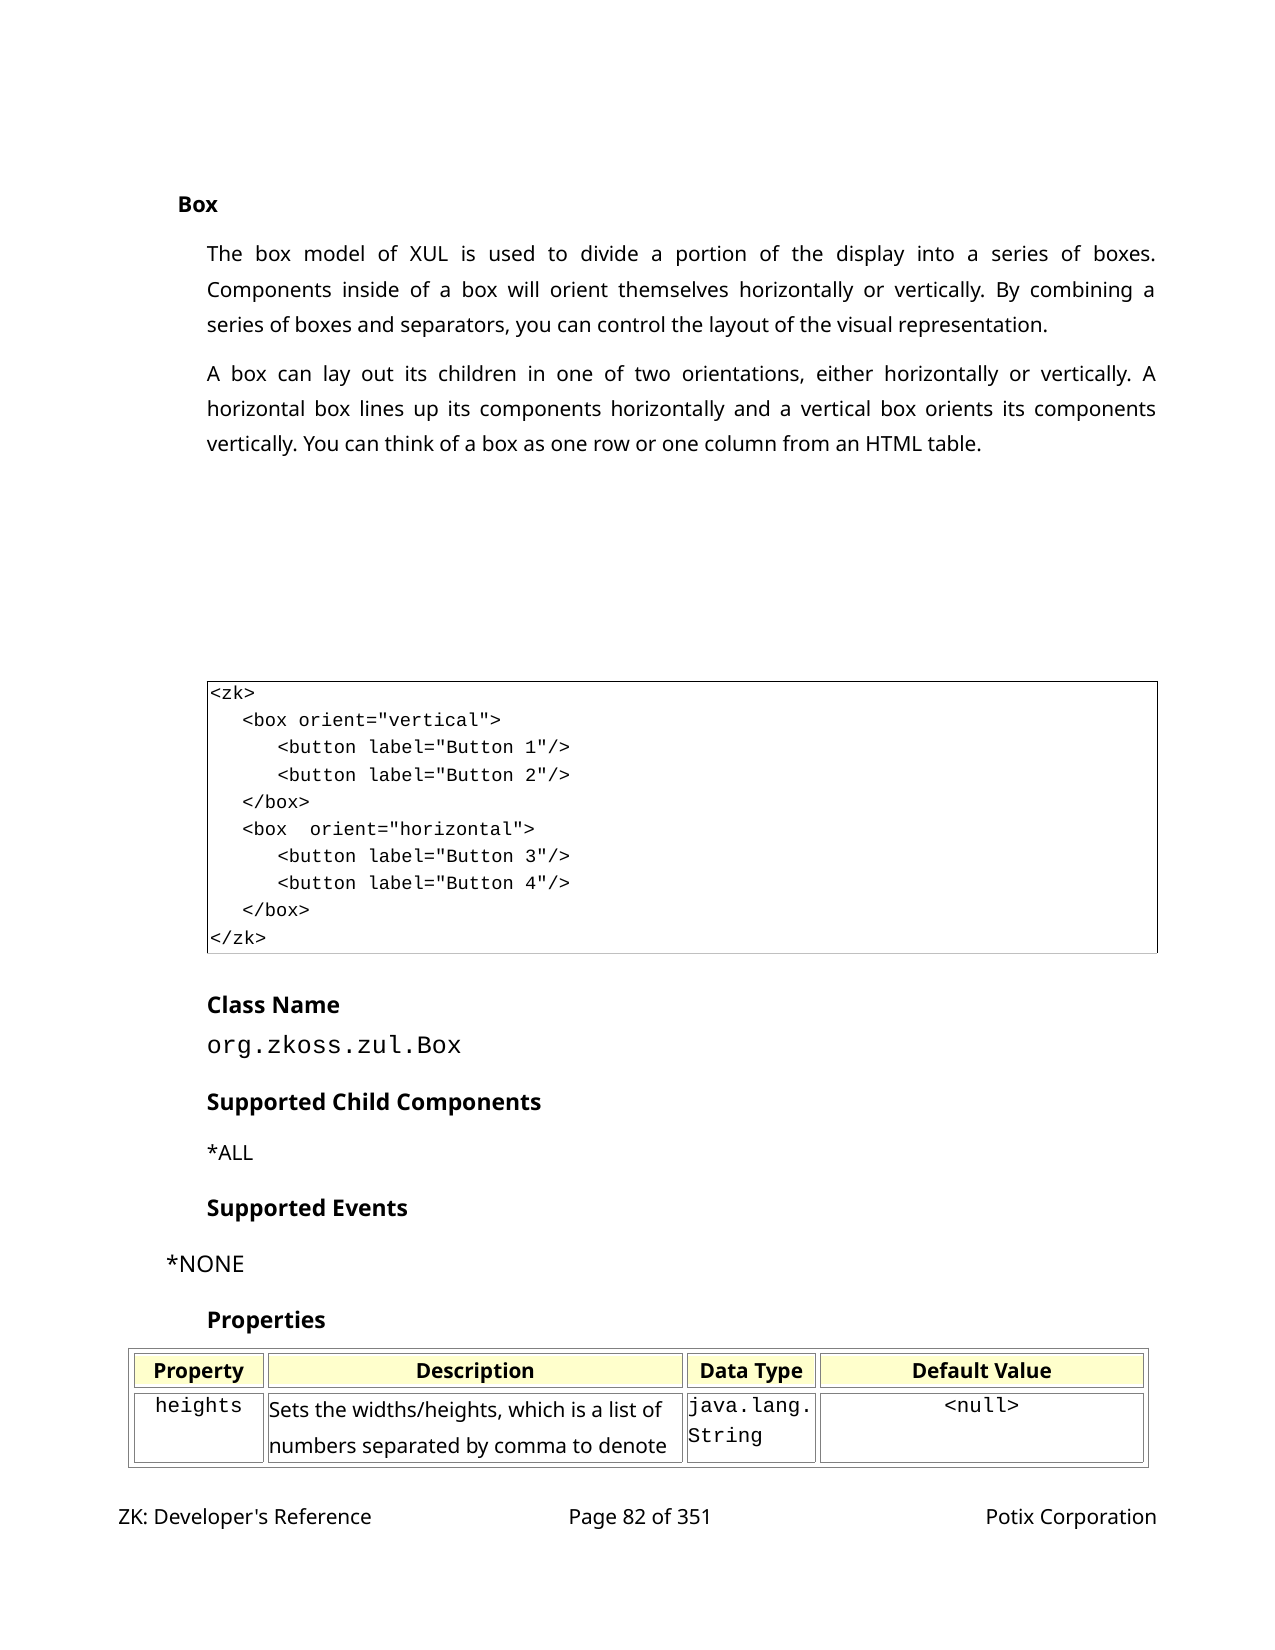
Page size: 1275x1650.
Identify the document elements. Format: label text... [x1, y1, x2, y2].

text <button label="Button 3"/> [208, 844, 1157, 868]
subtitle Supported Child Components [207, 1086, 1157, 1118]
text org.zkoss.zul.Box [207, 1033, 1157, 1061]
text <button label="Button 1"/> [208, 735, 1157, 759]
table_cell heights [131, 1387, 266, 1462]
text The box model of XUL is used to divide a portion of the display into a series of boxes. Components inside of a box will orient themselves horizontally or vertically. By combining a series of boxes and separators, you can control the layout of the visual representation. [207, 239, 1157, 338]
text </zk> [208, 926, 1157, 953]
table_cell <null> [818, 1387, 1146, 1462]
subtitle Box [177, 189, 1157, 219]
text </box> [208, 898, 1157, 923]
text <box orient="horizontal"> [208, 817, 1157, 841]
subtitle Supported Events [207, 1191, 1157, 1223]
text </box> [208, 789, 1157, 814]
text <box orient="vertical"> [208, 708, 1157, 732]
text A box can lay out its children in one of two orientations, either horizontally or vertically. A horizontal box lines up its components horizontally and a vertical box orients its components vertically. You can think of a box as one row or one column from an HTML table. [207, 359, 1157, 457]
text <zk> [208, 682, 1157, 705]
table_cell Sets the widths/heights, which is a list of numbers separated by comma to denote [266, 1387, 685, 1462]
table_cell java.lang.String [685, 1387, 817, 1462]
text <button label="Button 4"/> [208, 871, 1157, 895]
text *NONE [118, 1248, 1157, 1279]
subtitle Properties [207, 1304, 1157, 1335]
text *ALL [207, 1138, 1157, 1166]
table_header Description [266, 1349, 685, 1387]
text <button label="Button 2"/> [208, 762, 1157, 787]
table_header Property [131, 1349, 266, 1387]
table_header Default Value [818, 1349, 1146, 1387]
table_header Data Type [685, 1349, 817, 1387]
subtitle Class Name [207, 989, 1157, 1021]
